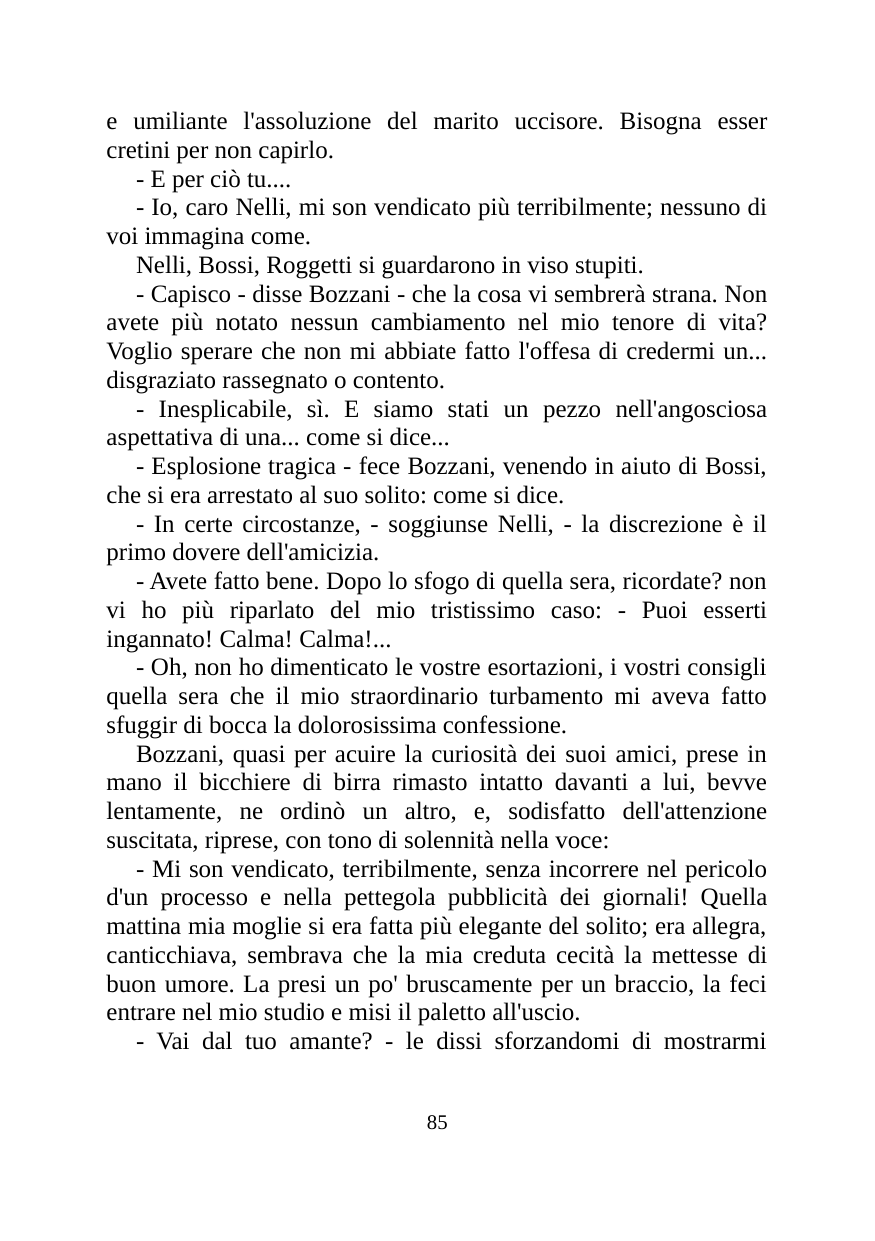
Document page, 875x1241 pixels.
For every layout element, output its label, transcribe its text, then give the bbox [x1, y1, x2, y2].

text - Oh, non ho dimenticato le vostre esortazioni, i vostri consigli quella sera che il mio straordinario turbamento mi aveva fatto sfuggir di bocca la dolorosissima confessione. [106, 652, 768, 739]
text Bozzani, quasi per acuire la curiosità dei suoi amici, prese in mano il bicchiere di birra rimasto intatto davanti a lui, bevve lentamente, ne ordinò un altro, e, sodisfatto dell'attenzione suscitata, riprese, con tono di solennità nella voce: [106, 739, 768, 854]
text - Io, caro Nelli, mi son vendicato più terribilmente; nessuno di voi immagina come. [106, 192, 768, 250]
text - Esplosione tragica - fece Bozzani, venendo in aiuto di Bossi, che si era arrestato al suo solito: come si dice. [106, 451, 768, 509]
text - Mi son vendicato, terribilmente, senza incorrere nel pericolo d'un processo e nella pettegola pubblicità dei giornali! Quella mattina mia moglie si era fatta più elegante del solito; era allegra, canticchiava, sembrava che la mia creduta cecità la mettesse di buon umore. La presi un po' bruscamente per un braccio, la feci entrare nel mio studio e misi il paletto all'uscio. [106, 854, 768, 1026]
text - In certe circostanze, - soggiunse Nelli, - la discrezione è il primo dovere dell'amicizia. [106, 509, 768, 566]
text - Inesplicabile, sì. E siamo stati un pezzo nell'angosciosa aspettativa di una... come si dice... [106, 394, 768, 451]
text Nelli, Bossi, Roggetti si guardarono in viso stupiti. [106, 250, 768, 279]
text - E per ciò tu.... [106, 164, 768, 192]
text - Avete fatto bene. Dopo lo sfogo di quella sera, ricordate? non vi ho più riparlato del mio tristissimo caso: - Puoi esserti ingannato! Calma! Calma!... [106, 566, 768, 652]
text - Vai dal tuo amante? - le dissi sforzandomi di mostrarmi [106, 1026, 768, 1055]
text - Capisco - disse Bozzani - che la cosa vi sembrerà strana. Non avete più notato nessun cambiamento nel mio tenore di vita? Voglio sperare che non mi abbiate fatto l'offesa di credermi un... disgraziato rassegnato o contento. [106, 279, 768, 394]
text e umiliante l'assoluzione del marito uccisore. Bisogna esser cretini per non capirlo. [106, 106, 768, 164]
